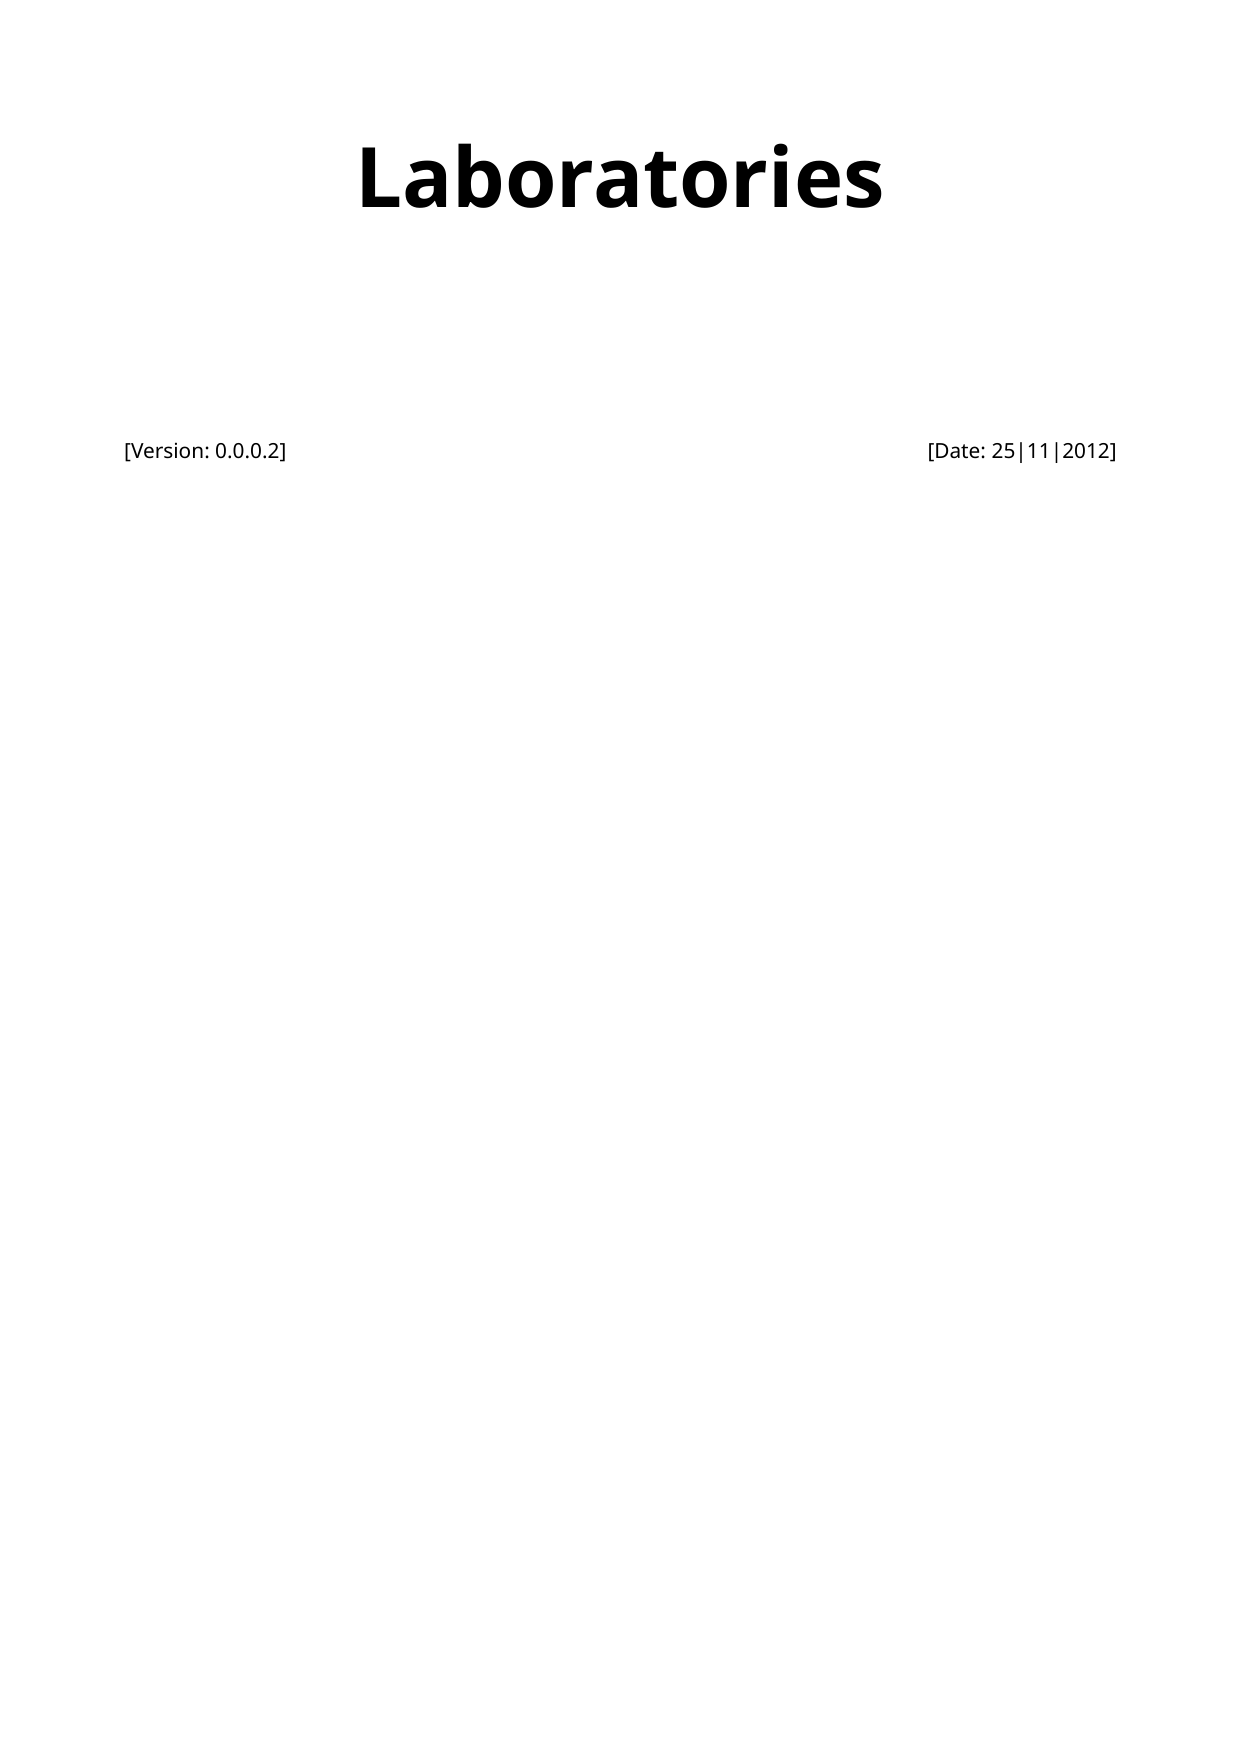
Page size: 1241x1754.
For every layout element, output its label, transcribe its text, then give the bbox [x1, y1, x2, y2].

table_header [Date: 25|11|2012] [620, 430, 1122, 470]
text Laboratories [118, 118, 1122, 232]
table_header [Version: 0.0.0.2] [118, 430, 620, 470]
